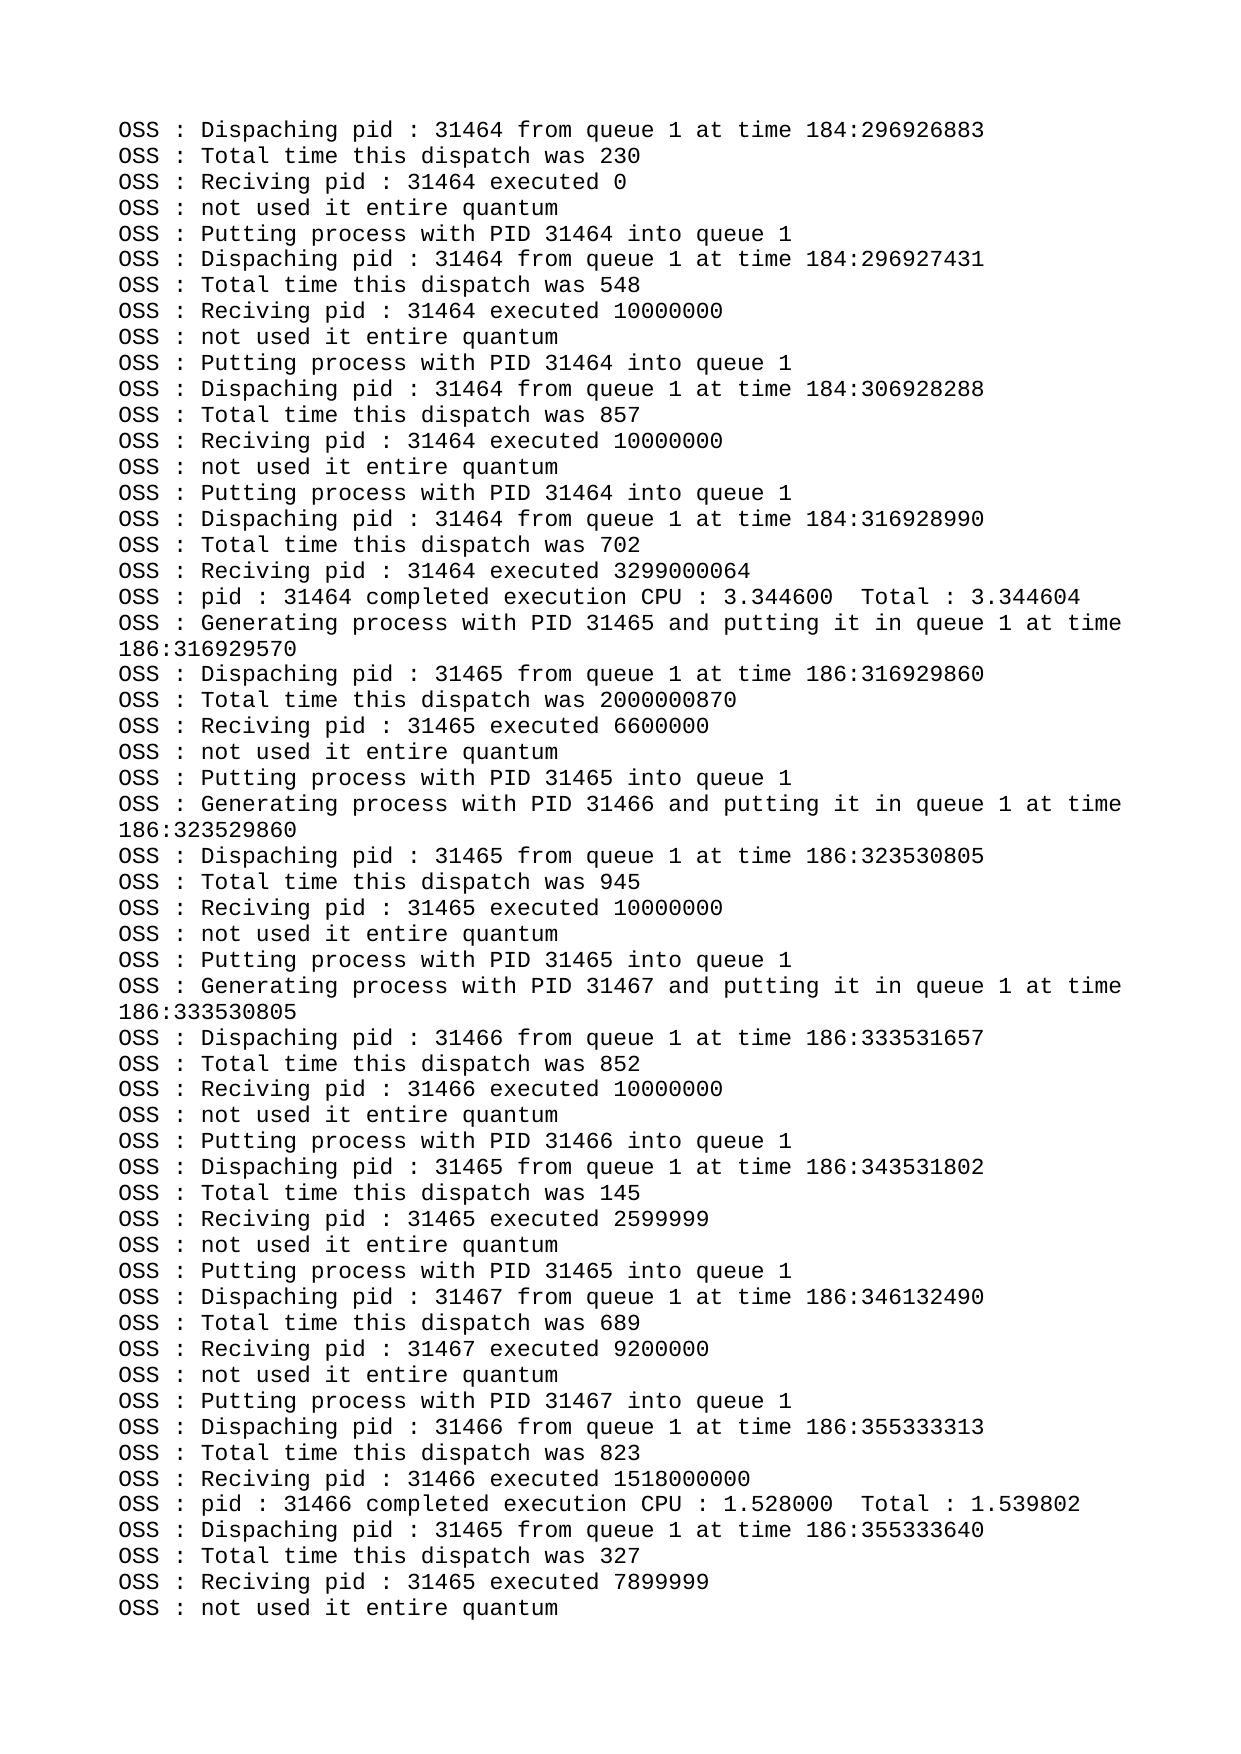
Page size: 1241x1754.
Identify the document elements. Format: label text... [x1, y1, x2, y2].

text OSS : Total time this dispatch was 230 [118, 144, 1122, 170]
text OSS : not used it entire quantum [118, 922, 1122, 948]
text OSS : not used it entire quantum [118, 455, 1122, 481]
text OSS : Generating process with PID 31467 and putting it in queue 1 at time 186:333530805 [118, 974, 1122, 1026]
text OSS : Total time this dispatch was 702 [118, 533, 1122, 559]
text OSS : Putting process with PID 31465 into queue 1 [118, 1259, 1122, 1285]
text OSS : not used it entire quantum [118, 741, 1122, 767]
text OSS : Total time this dispatch was 2000000870 [118, 689, 1122, 715]
text OSS : Putting process with PID 31465 into queue 1 [118, 948, 1122, 974]
text OSS : Generating process with PID 31466 and putting it in queue 1 at time 186:323529860 [118, 792, 1122, 844]
text OSS : Total time this dispatch was 327 [118, 1545, 1122, 1571]
text OSS : Reciving pid : 31465 executed 10000000 [118, 896, 1122, 922]
text OSS : Total time this dispatch was 945 [118, 870, 1122, 896]
text OSS : Dispaching pid : 31465 from queue 1 at time 186:343531802 [118, 1156, 1122, 1182]
text OSS : Total time this dispatch was 852 [118, 1052, 1122, 1078]
text OSS : Putting process with PID 31464 into queue 1 [118, 481, 1122, 507]
text OSS : Dispaching pid : 31465 from queue 1 at time 186:355333640 [118, 1519, 1122, 1545]
text OSS : Reciving pid : 31466 executed 1518000000 [118, 1467, 1122, 1493]
text OSS : Total time this dispatch was 548 [118, 274, 1122, 300]
text OSS : Dispaching pid : 31464 from queue 1 at time 184:316928990 [118, 507, 1122, 533]
text OSS : Dispaching pid : 31466 from queue 1 at time 186:333531657 [118, 1026, 1122, 1052]
text OSS : Reciving pid : 31464 executed 3299000064 [118, 559, 1122, 585]
text OSS : Reciving pid : 31467 executed 9200000 [118, 1337, 1122, 1363]
text OSS : Putting process with PID 31464 into queue 1 [118, 222, 1122, 248]
text OSS : not used it entire quantum [118, 196, 1122, 222]
text OSS : Dispaching pid : 31464 from queue 1 at time 184:306928288 [118, 377, 1122, 403]
text OSS : Dispaching pid : 31465 from queue 1 at time 186:323530805 [118, 844, 1122, 870]
text OSS : Total time this dispatch was 689 [118, 1311, 1122, 1337]
text OSS : Reciving pid : 31465 executed 2599999 [118, 1207, 1122, 1233]
text OSS : Dispaching pid : 31465 from queue 1 at time 186:316929860 [118, 663, 1122, 689]
text OSS : Putting process with PID 31464 into queue 1 [118, 352, 1122, 377]
text OSS : not used it entire quantum [118, 1233, 1122, 1259]
text OSS : not used it entire quantum [118, 1597, 1122, 1622]
text OSS : Reciving pid : 31464 executed 10000000 [118, 429, 1122, 455]
text OSS : not used it entire quantum [118, 1363, 1122, 1389]
text OSS : not used it entire quantum [118, 326, 1122, 352]
text OSS : Reciving pid : 31465 executed 7899999 [118, 1571, 1122, 1597]
text OSS : Putting process with PID 31467 into queue 1 [118, 1389, 1122, 1415]
text OSS : Generating process with PID 31465 and putting it in queue 1 at time 186:316929570 [118, 611, 1122, 663]
text OSS : Dispaching pid : 31466 from queue 1 at time 186:355333313 [118, 1415, 1122, 1441]
text OSS : Dispaching pid : 31464 from queue 1 at time 184:296927431 [118, 248, 1122, 274]
text OSS : Reciving pid : 31465 executed 6600000 [118, 715, 1122, 741]
text OSS : Dispaching pid : 31467 from queue 1 at time 186:346132490 [118, 1285, 1122, 1311]
text OSS : Total time this dispatch was 145 [118, 1182, 1122, 1207]
text OSS : not used it entire quantum [118, 1104, 1122, 1130]
text OSS : Dispaching pid : 31464 from queue 1 at time 184:296926883 [118, 118, 1122, 144]
text OSS : Reciving pid : 31466 executed 10000000 [118, 1078, 1122, 1104]
text OSS : Reciving pid : 31464 executed 0 [118, 170, 1122, 196]
text OSS : Putting process with PID 31466 into queue 1 [118, 1130, 1122, 1156]
text OSS : pid : 31466 completed execution CPU : 1.528000 Total : 1.539802 [118, 1493, 1122, 1519]
text OSS : Total time this dispatch was 857 [118, 403, 1122, 429]
text OSS : Reciving pid : 31464 executed 10000000 [118, 300, 1122, 326]
text OSS : Total time this dispatch was 823 [118, 1441, 1122, 1467]
text OSS : pid : 31464 completed execution CPU : 3.344600 Total : 3.344604 [118, 585, 1122, 611]
text OSS : Putting process with PID 31465 into queue 1 [118, 767, 1122, 792]
